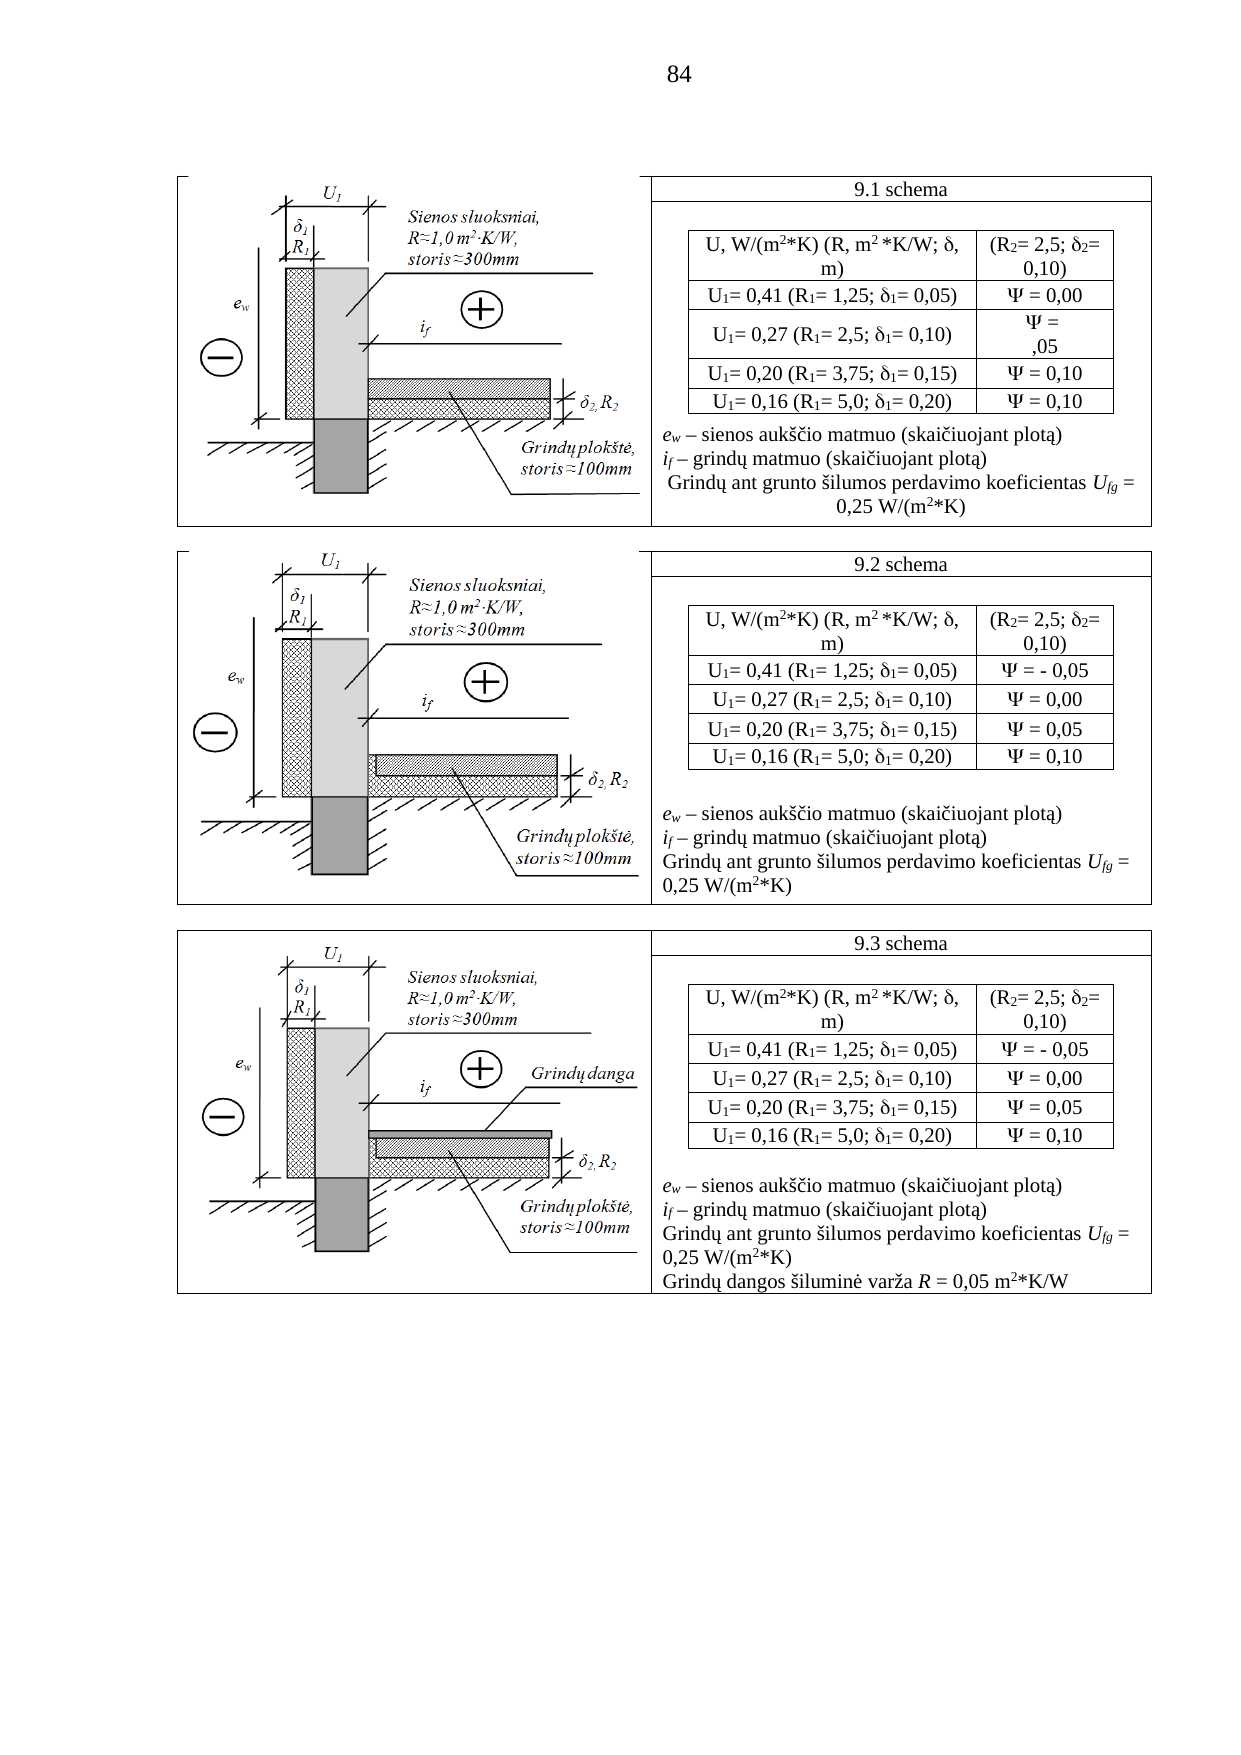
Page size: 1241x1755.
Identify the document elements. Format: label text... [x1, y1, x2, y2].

table_cell [1114, 956, 1151, 984]
table_cell [1114, 684, 1151, 713]
table_cell [1114, 984, 1151, 1033]
table_cell [1114, 230, 1151, 279]
table_cell Psi = 0,00 [977, 1064, 1113, 1092]
table_cell [1114, 1122, 1151, 1147]
table_cell Psi = 0,05 [977, 1093, 1113, 1122]
table_cell ew – sienos aukščio matmuo (skaičiuojant plotą) if – grindų matmuo (skaičiuojant plotą) Grindų ant grunto šilumos perdavimo koeficientas Ufg = 0,25 W/(m2*K) [652, 413, 1151, 526]
table_cell (R2= 2,5; de2= 0,10) [977, 606, 1113, 654]
table_cell Psi = 0,10 [977, 744, 1113, 768]
table_cell U1= 0,27 (R1= 2,5; de1= 0,10) [689, 685, 976, 713]
table_cell Psi = - 0,05 [977, 656, 1113, 684]
table_cell [652, 684, 688, 713]
table_cell U1= 0,16 (R1= 5,0; de1= 0,20) [689, 389, 976, 413]
table_cell [1114, 713, 1151, 743]
table_cell ew – sienos aukščio matmuo (skaičiuojant plotą) if – grindų matmuo (skaičiuojant plotą) Grindų ant grunto šilumos perdavimo koeficientas Ufg = 0,25 W/(m2*K) Grindų dangos šiluminė varža R = 0,05 m2*K/W [652, 1148, 1151, 1293]
table_cell [689, 577, 976, 605]
table_cell [652, 956, 688, 984]
table_cell [652, 1063, 688, 1092]
table_cell U1= 0,20 (R1= 3,75; de1= 0,15) [689, 1093, 976, 1122]
table_cell U1= 0,16 (R1= 5,0; de1= 0,20) [689, 1123, 976, 1147]
table_cell [1114, 309, 1151, 358]
table_cell [652, 984, 688, 1033]
table_cell [652, 743, 688, 768]
table_cell [652, 280, 688, 309]
table_cell Psi = 0,10 [977, 1123, 1113, 1147]
table_header [178, 931, 651, 1293]
table_cell [652, 1092, 688, 1122]
table_cell [652, 577, 688, 605]
table_cell [1114, 1034, 1151, 1063]
table_cell Psi = 0,05 [977, 714, 1113, 743]
table_cell [976, 577, 1113, 605]
table_cell Psi = 0,10 [977, 359, 1113, 387]
table_cell [652, 388, 688, 413]
table_cell (R2= 2,5; de2= 0,10) [977, 985, 1113, 1033]
table_cell Psi = 0,10 [977, 389, 1113, 413]
table_cell [976, 956, 1113, 984]
table_cell [976, 202, 1113, 230]
table_header 9.2 schema [652, 552, 1151, 576]
table_header 9.1 schema [652, 177, 1151, 201]
table_cell [1114, 577, 1151, 605]
table_cell Psi = 0,00 [977, 685, 1113, 713]
table_cell [652, 202, 688, 230]
table_cell [1114, 280, 1151, 309]
table_cell [1114, 605, 1151, 654]
table_cell [652, 713, 688, 743]
table_cell [652, 1122, 688, 1147]
table_cell U1= 0,27 (R1= 2,5; de1= 0,10) [689, 1064, 976, 1092]
table_cell Psi = 0,00 [977, 281, 1113, 309]
table_cell U1= 0,20 (R1= 3,75; de1= 0,15) [689, 359, 976, 387]
table_cell [1114, 202, 1151, 230]
table_header 9.3 schema [652, 931, 1151, 954]
table_cell [1114, 743, 1151, 768]
table_cell [652, 655, 688, 684]
table_cell U, W/(m2*K) (R, m2 *K/W; de, m) [689, 231, 976, 279]
table_cell [652, 309, 688, 358]
table_cell U1= 0,27 (R1= 2,5; de1= 0,10) [689, 310, 976, 358]
table_cell [689, 202, 976, 230]
table_cell [652, 230, 688, 279]
table_cell U, W/(m2*K) (R, m2 *K/W; de, m) [689, 985, 976, 1033]
table_cell Psi = ,05 [977, 310, 1113, 358]
table_cell U1= 0,41 (R1= 1,25; de1= 0,05) [689, 1035, 976, 1063]
table_cell [652, 358, 688, 387]
table_cell ew – sienos aukščio matmuo (skaičiuojant plotą) if – grindų matmuo (skaičiuojant plotą) Grindų ant grunto šilumos perdavimo koeficientas Ufg = 0,25 W/(m2*K) [652, 769, 1151, 904]
table_cell [1114, 655, 1151, 684]
table_cell U1= 0,41 (R1= 1,25; de1= 0,05) [689, 281, 976, 309]
table_cell [1114, 1063, 1151, 1092]
table_cell U1= 0,16 (R1= 5,0; de1= 0,20) [689, 744, 976, 768]
table_header [178, 177, 651, 526]
table_cell U1= 0,20 (R1= 3,75; de1= 0,15) [689, 714, 976, 743]
table_cell Psi = - 0,05 [977, 1035, 1113, 1063]
table_cell [652, 1034, 688, 1063]
table_cell [689, 956, 976, 984]
table_cell (R2= 2,5; de2= 0,10) [977, 231, 1113, 279]
table_cell [1114, 1092, 1151, 1122]
table_cell [1114, 358, 1151, 387]
table_header [178, 552, 651, 904]
table_cell [1114, 388, 1151, 413]
table_cell [652, 605, 688, 654]
table_cell U1= 0,41 (R1= 1,25; de1= 0,05) [689, 656, 976, 684]
table_cell U, W/(m2*K) (R, m2 *K/W; d, m) [689, 606, 976, 654]
